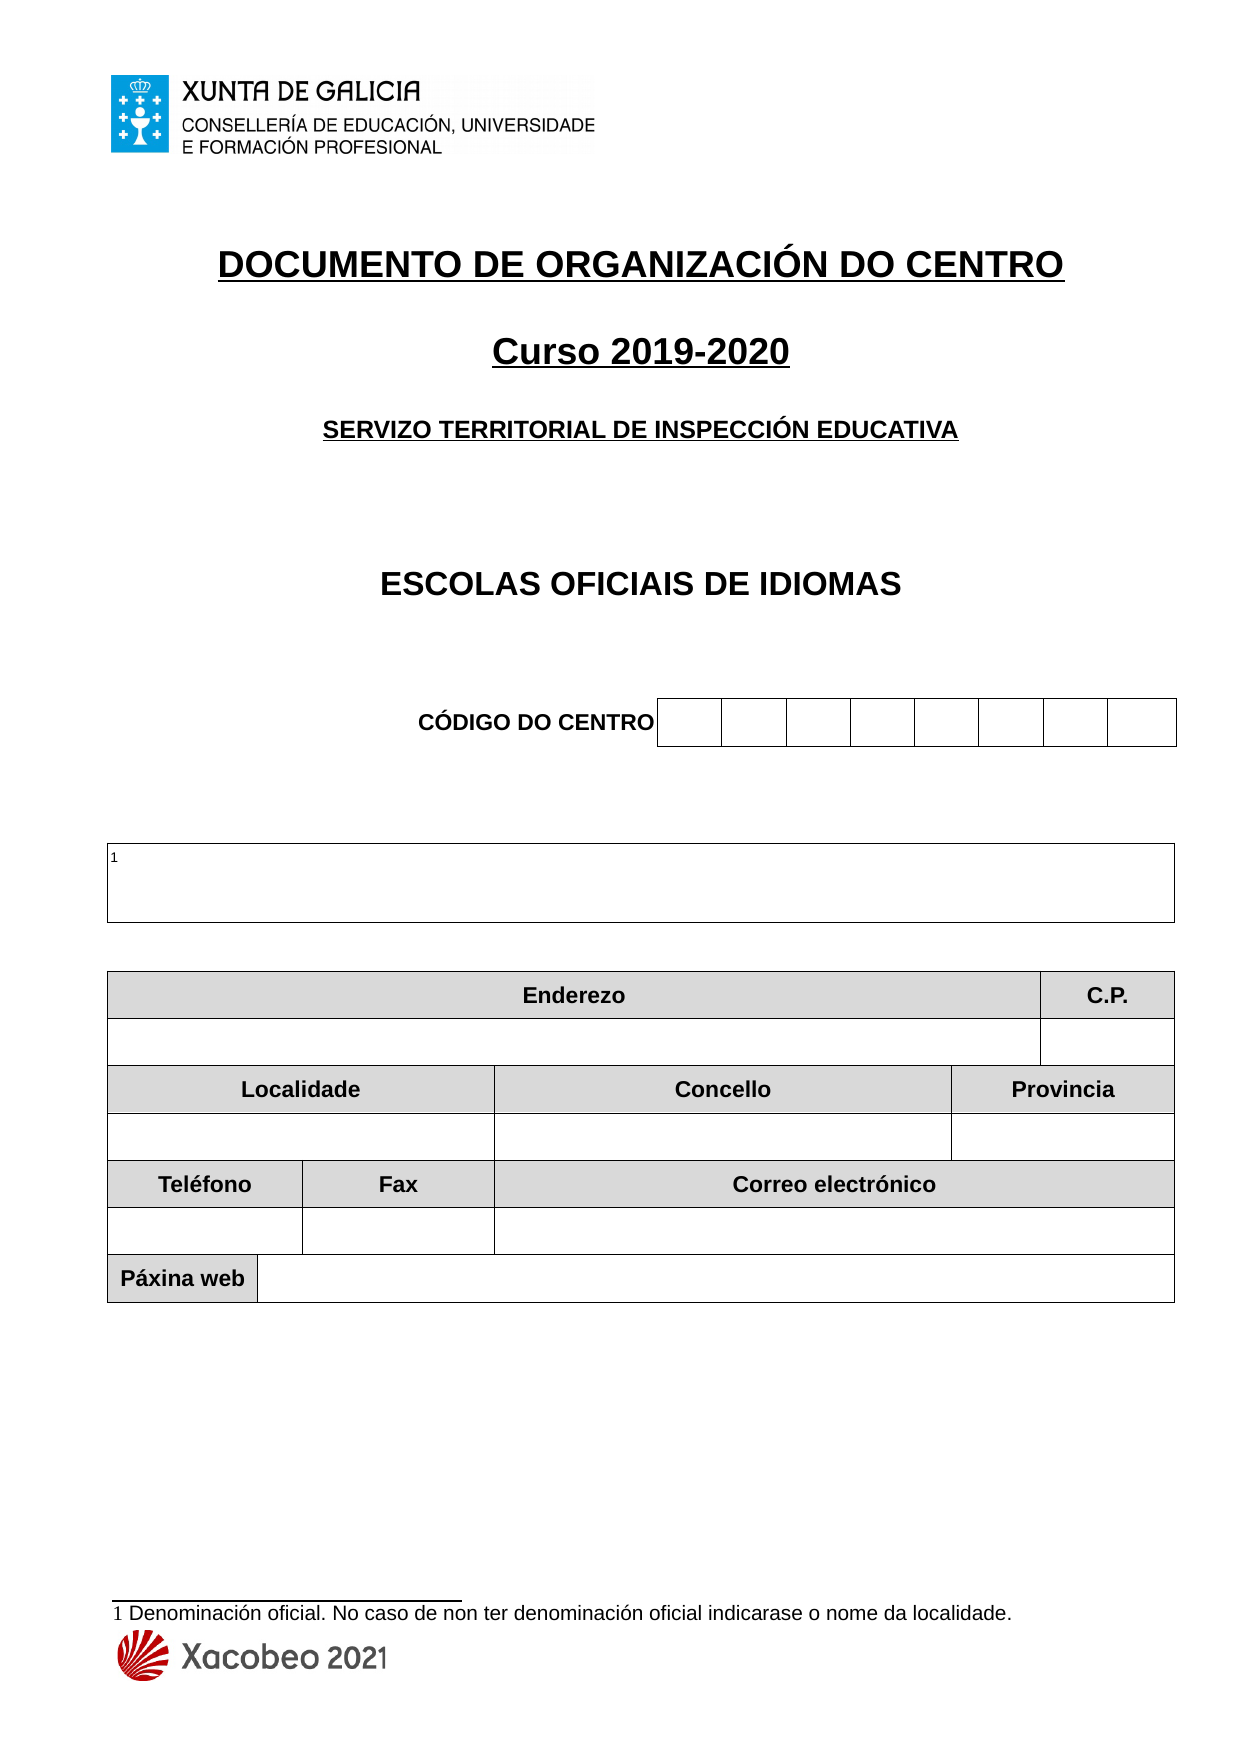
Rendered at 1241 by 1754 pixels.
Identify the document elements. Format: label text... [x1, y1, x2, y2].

table_cell [303, 1208, 494, 1254]
table_cell [722, 699, 786, 746]
table_cell [258, 1255, 1174, 1302]
picture [131, 119, 149, 144]
table_cell Fax [303, 1161, 494, 1207]
table_cell [952, 1114, 1174, 1160]
picture [119, 131, 127, 138]
table_cell Concello [495, 1066, 951, 1112]
text Curso 2019-2020 [112, 329, 1169, 372]
picture [120, 114, 127, 121]
table_cell [658, 699, 721, 746]
table_cell Localidade [108, 1066, 494, 1112]
table_header ESCOLAS OFICIAIS DE IDIOMAS [109, 516, 1172, 698]
table_cell [1041, 1019, 1174, 1065]
table_header [1172, 516, 1176, 698]
table_cell Provincia [952, 1066, 1174, 1112]
picture [136, 108, 144, 116]
table_cell [495, 1114, 951, 1160]
table_cell [1044, 699, 1107, 746]
table_cell Teléfono [108, 1161, 302, 1207]
table_cell [787, 699, 850, 746]
table_cell CÓDIGO DO CENTRO [109, 698, 657, 746]
table_cell [108, 1208, 302, 1254]
table_cell [108, 1019, 1040, 1065]
table_cell Correo electrónico [495, 1161, 1174, 1207]
picture [120, 96, 127, 104]
picture [153, 114, 160, 121]
table_cell [851, 699, 914, 746]
table_cell [915, 699, 978, 746]
table_cell [979, 699, 1043, 746]
table_cell [495, 1208, 1174, 1254]
table_cell [1108, 699, 1176, 746]
table_cell [108, 1114, 494, 1160]
table_header [108, 844, 1174, 922]
table_header Enderezo [108, 972, 1040, 1018]
text DOCUMENTO DE ORGANIZACIÓN DO CENTRO [112, 243, 1169, 286]
text SERVIZO TERRITORIAL DE INSPECCIÓN EDUCATIVA [112, 415, 1169, 444]
picture [136, 96, 144, 104]
table_cell Páxina web [108, 1255, 257, 1302]
picture [153, 131, 161, 138]
picture [153, 96, 161, 104]
table_header C.P. [1041, 972, 1174, 1018]
picture [111, 75, 595, 154]
picture [117, 1630, 386, 1681]
